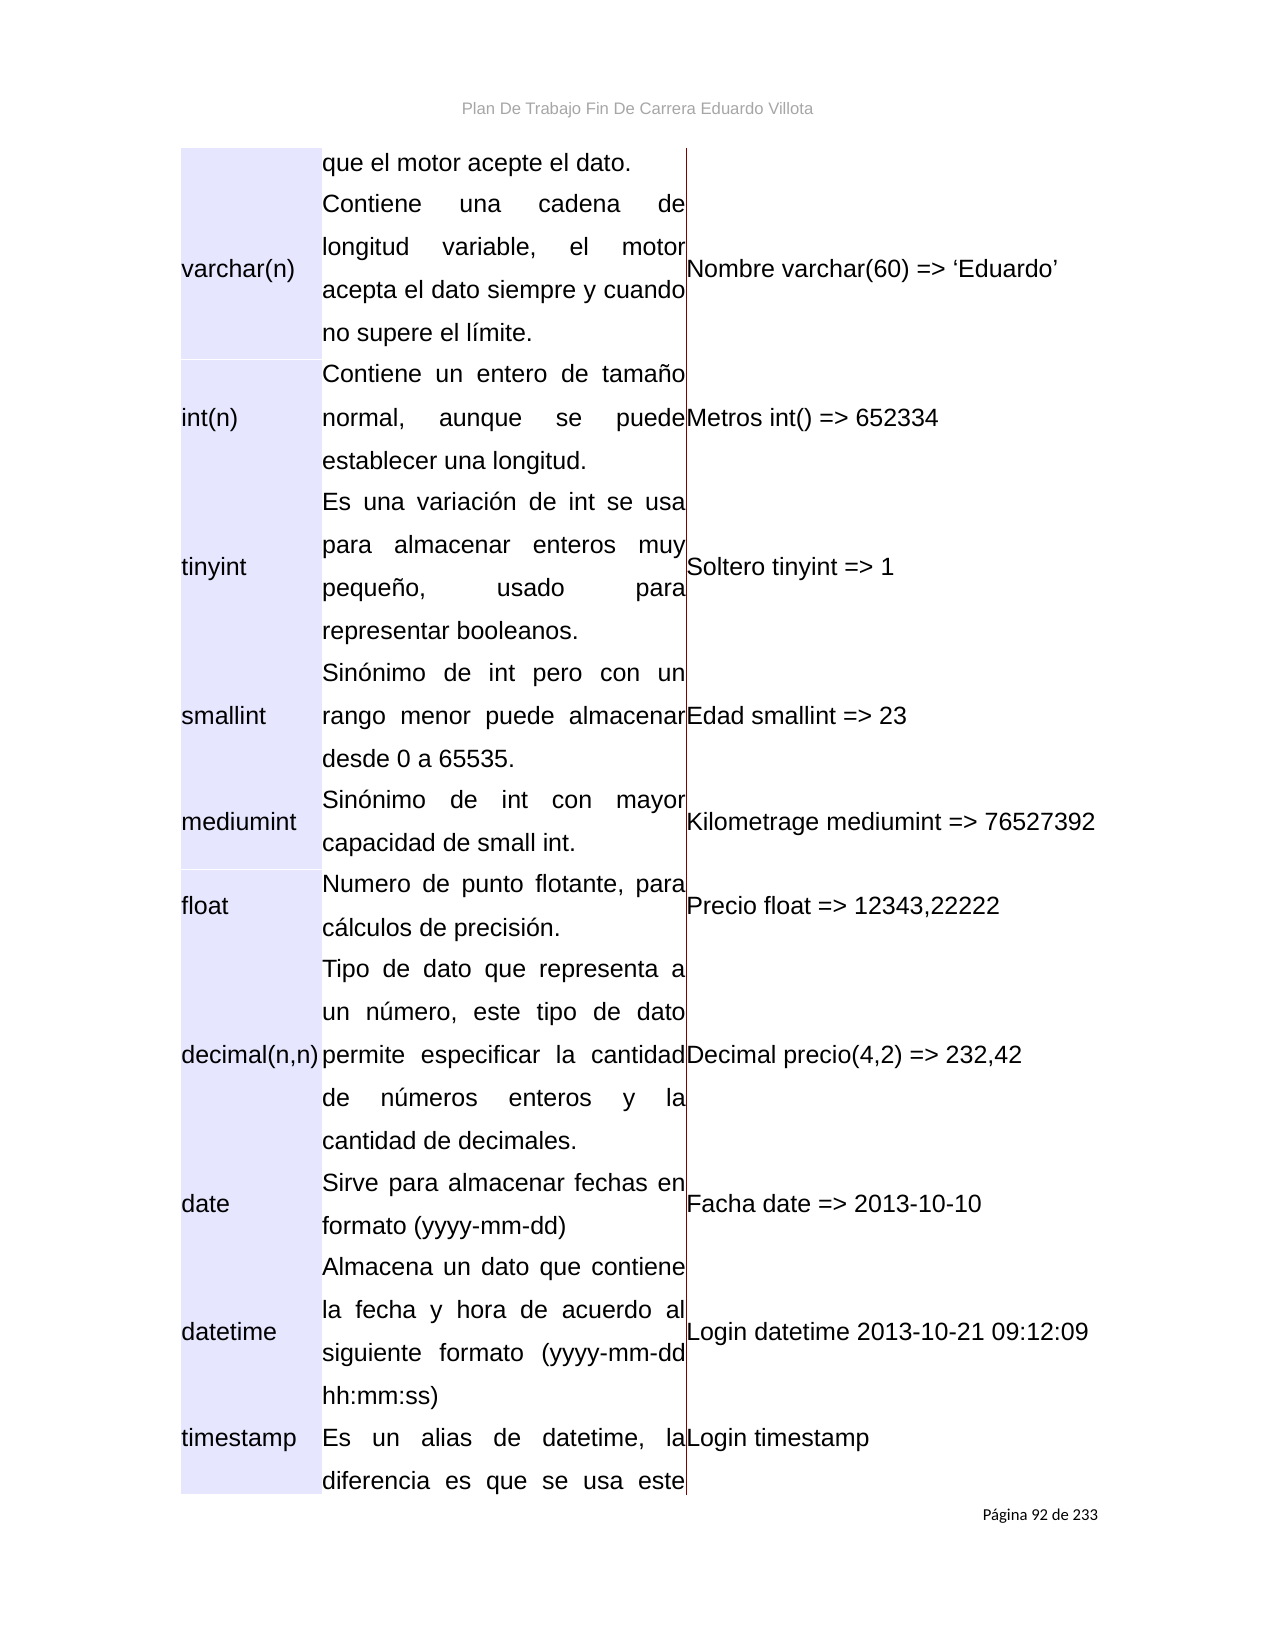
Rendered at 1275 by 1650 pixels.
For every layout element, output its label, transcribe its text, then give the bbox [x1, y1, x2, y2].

table_cell datetime [181, 1252, 322, 1423]
table_cell Nombre varchar(60) => ‘Eduardo’ [687, 189, 1099, 359]
table_cell Login timestamp [687, 1423, 1099, 1494]
table_cell Sinónimo de int con mayor capacidad de small int. [322, 785, 686, 869]
table_cell Sirve para almacenar fechas en formato (yyyy-mm-dd) [322, 1168, 686, 1252]
table_cell timestamp [181, 1423, 322, 1494]
table_cell Facha date => 2013-10-10 [687, 1168, 1099, 1252]
table_cell Almacena un dato que contiene la fecha y hora de acuerdo al siguiente formato (yyyy-mm-dd hh:mm:ss) [322, 1252, 686, 1423]
table_cell Kilometrage mediumint => 76527392 [687, 785, 1099, 869]
table_cell varchar(n) [181, 189, 322, 359]
table_cell Metros int() => 652334 [687, 360, 1099, 487]
table_cell Tipo de dato que representa a un número, este tipo de dato permite especificar la cantidad de números enteros y la cantidad de decimales. [322, 954, 686, 1168]
table_cell Edad smallint => 23 [687, 658, 1099, 785]
table_cell date [181, 1168, 322, 1252]
table_cell int(n) [181, 360, 322, 487]
table_cell Decimal precio(4,2) => 232,42 [687, 954, 1099, 1168]
table_cell mediumint [181, 785, 322, 869]
table_cell decimal(n,n) [181, 954, 322, 1168]
table_cell Soltero tinyint => 1 [687, 487, 1099, 658]
table_cell Login datetime 2013-10-21 09:12:09 [687, 1252, 1099, 1423]
table_cell Precio float => 12343,22222 [687, 870, 1099, 954]
table_cell Contiene una cadena de longitud variable, el motor acepta el dato siempre y cuando no supere el límite. [322, 189, 686, 359]
table_cell Es una variación de int se usa para almacenar enteros muy pequeño, usado para representar booleanos. [322, 487, 686, 658]
table_cell que el motor acepte el dato. [322, 148, 686, 189]
table_cell Numero de punto flotante, para cálculos de precisión. [322, 870, 686, 954]
table_cell [181, 148, 322, 189]
table_cell Sinónimo de int pero con un rango menor puede almacenar desde 0 a 65535. [322, 658, 686, 785]
table_cell smallint [181, 658, 322, 785]
table_cell float [181, 870, 322, 954]
table_cell tinyint [181, 487, 322, 658]
table_cell [687, 148, 1099, 189]
table_cell Contiene un entero de tamaño normal, aunque se puede establecer una longitud. [322, 360, 686, 487]
table_cell Es un alias de datetime, la diferencia es que se usa este [322, 1423, 686, 1494]
